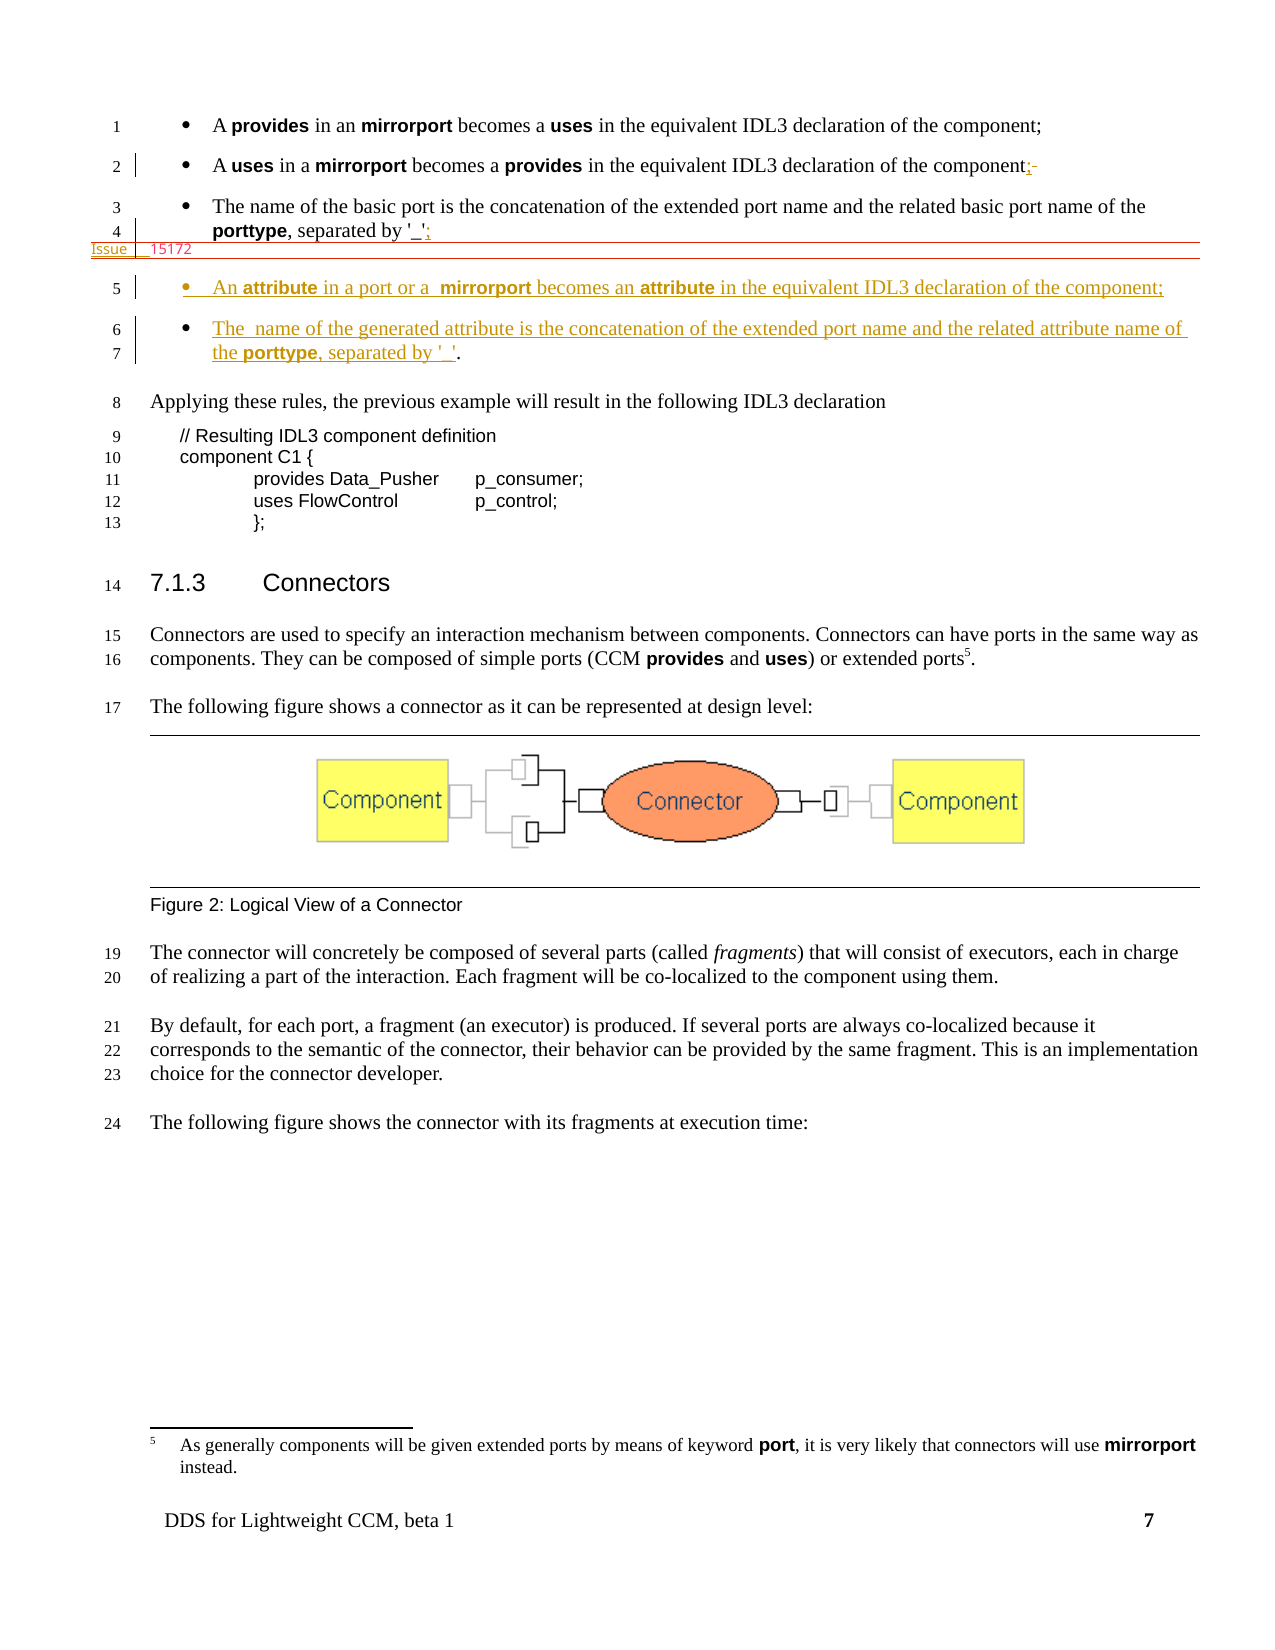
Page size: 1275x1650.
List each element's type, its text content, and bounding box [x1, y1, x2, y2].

list The name of the generated attribute is the concatenation of the extended port name and the related attribute name of the porttype, separated by '_'. [182, 316, 1200, 364]
picture [308, 737, 1042, 863]
list An attribute in a port or a mirrorport becomes an attribute in the equivalent IDL3 declaration of the component; [182, 275, 1200, 299]
text component C1 { [179, 446, 1200, 468]
text The following figure shows a connector as it can be represented at design level: [150, 694, 1200, 718]
subtitle Connectors [150, 568, 1200, 597]
text The connector will concretely be composed of several parts (called fragments) that will consist of executors, each in charge of realizing a part of the interaction. Each fragment will be co-localized to the component using them. [150, 940, 1200, 988]
text }; [179, 511, 1200, 532]
text Connectors are used to specify an interaction mechanism between components. Connectors can have ports in the same way as components. They can be composed of simple ports (CCM provides and uses) or extended ports. [150, 621, 1200, 669]
list The name of the basic port is the concatenation of the extended port name and the related basic port name of the porttype, separated by '_'; [182, 194, 1200, 242]
text The following figure shows the connector with its fragments at execution time: [150, 1110, 1200, 1134]
text uses FlowControl p_control; [179, 489, 1200, 511]
text provides Data_Pusher p_consumer; [179, 468, 1200, 489]
text Figure 2: Logical View of a Connector [150, 893, 1200, 915]
text By default, for each port, a fragment (an executor) is produced. If several ports are always co-localized because it corresponds to the semantic of the connector, their behavior can be provided by the same fragment. This is an implementation choice for the connector developer. [150, 1013, 1200, 1085]
list 15172 [91, 243, 135, 256]
text // Resulting IDL3 component definition [179, 425, 1200, 446]
list A uses in a mirrorport becomes a provides in the equivalent IDL3 declaration of the component; [182, 153, 1200, 177]
text Applying these rules, the previous example will result in the following IDL3 declaration [150, 389, 1200, 413]
list A provides in an mirrorport becomes a uses in the equivalent IDL3 declaration of the component; [182, 112, 1200, 137]
list 15172 [136, 243, 1200, 258]
text As generally components will be given extended ports by means of keyword port, it is very likely that connectors will use mirrorport instead. [150, 1434, 1200, 1477]
